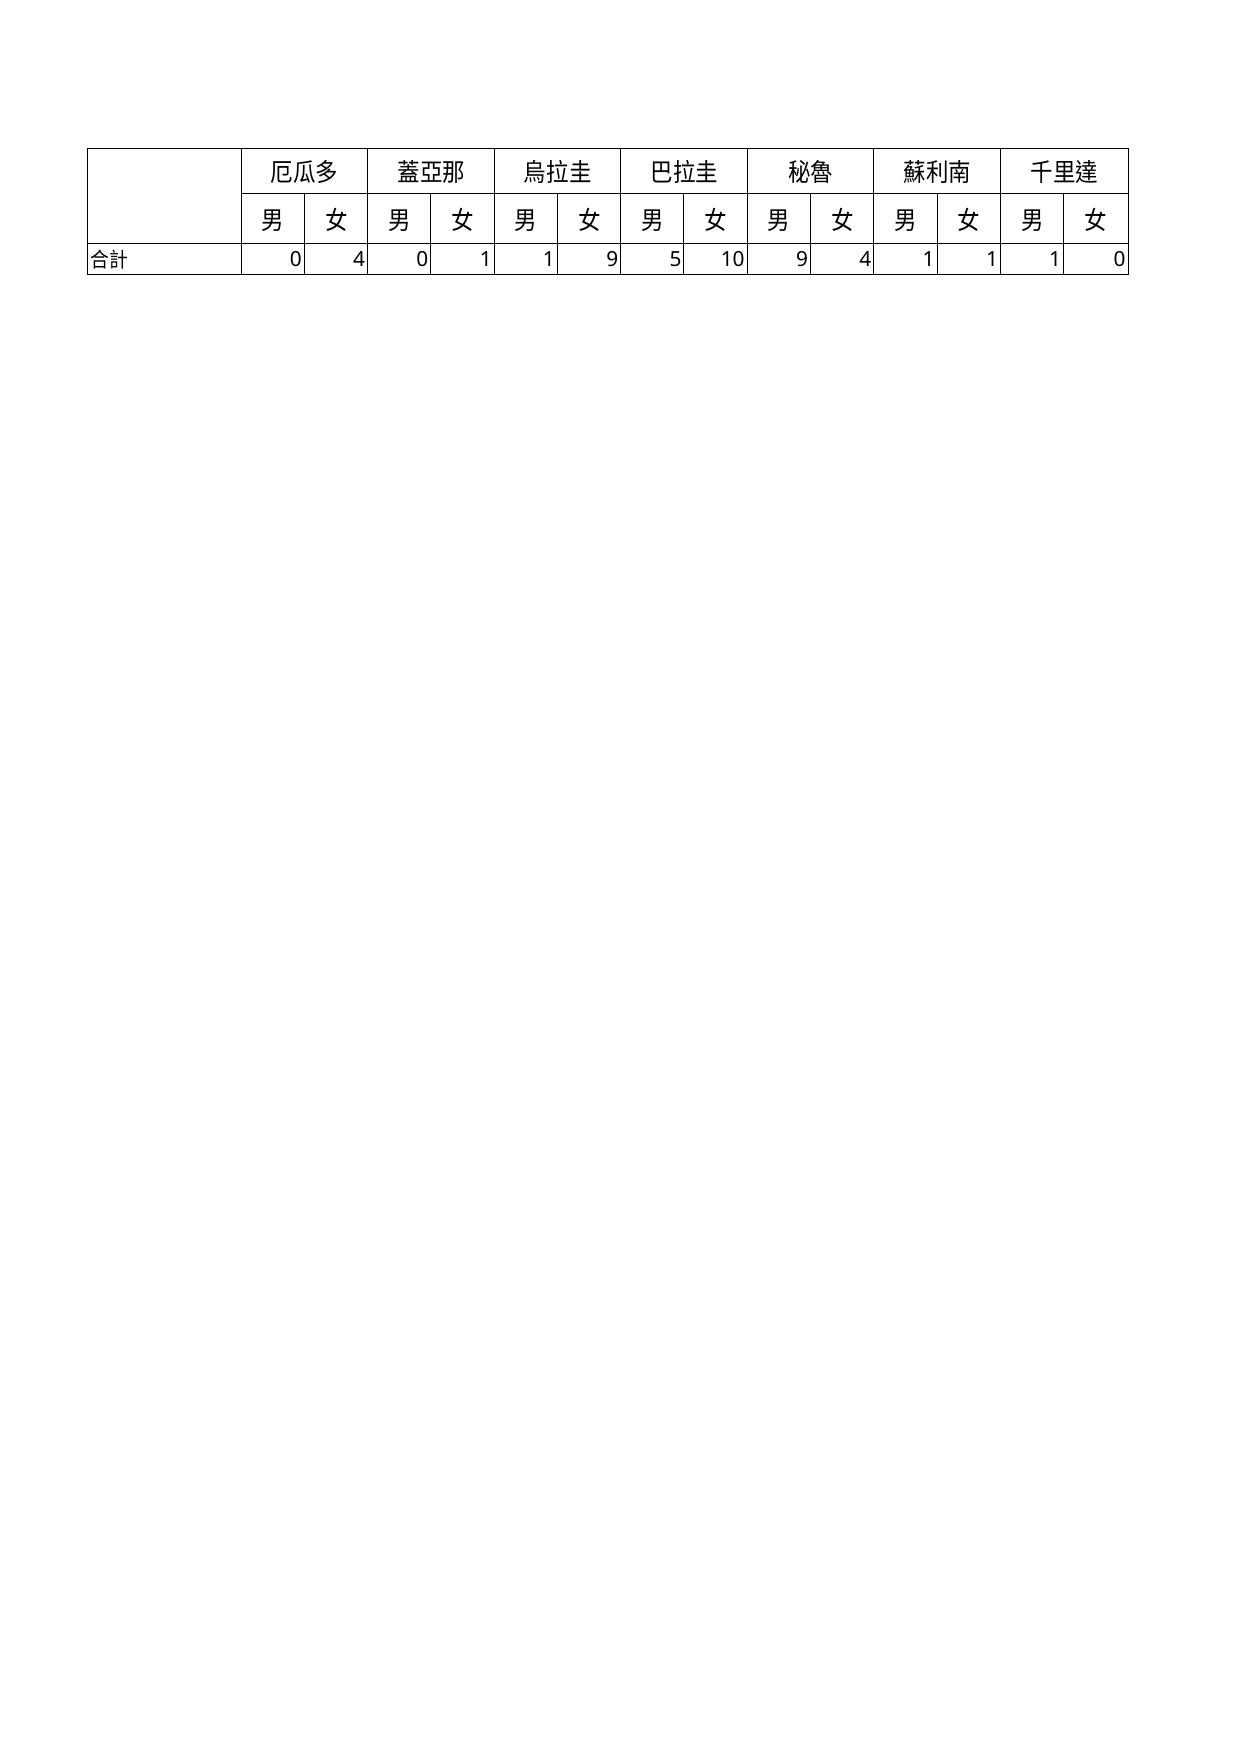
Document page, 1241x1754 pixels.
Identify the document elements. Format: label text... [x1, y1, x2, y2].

table_cell 男 [1001, 194, 1063, 243]
table_cell 0 [1064, 244, 1128, 274]
table_cell 4 [305, 244, 367, 274]
table_header 秘魯 [748, 149, 873, 193]
table_cell 女 [1064, 194, 1128, 243]
table_header 巴拉圭 [621, 149, 747, 193]
table_cell 1 [874, 244, 937, 274]
table_header 蓋亞那 [368, 149, 494, 193]
table_cell 0 [242, 244, 304, 274]
table_header 蘇利南 [874, 149, 1000, 193]
table_cell 男 [242, 194, 304, 243]
table_cell 1 [431, 244, 494, 274]
table_header 千里達 [1001, 149, 1128, 193]
table_cell 0 [368, 244, 430, 274]
table_cell 9 [748, 244, 810, 274]
table_cell 4 [811, 244, 873, 274]
table_cell 女 [684, 194, 747, 243]
table_cell 男 [874, 194, 937, 243]
table_header 厄瓜多 [242, 149, 367, 193]
table_header [88, 149, 241, 243]
table_cell 女 [811, 194, 873, 243]
table_cell 9 [558, 244, 620, 274]
table_cell 男 [368, 194, 430, 243]
table_cell 男 [495, 194, 557, 243]
table_cell 1 [938, 244, 1000, 274]
table_cell 男 [621, 194, 683, 243]
table_cell 女 [305, 194, 367, 243]
table_header 烏拉圭 [495, 149, 620, 193]
table_cell 女 [558, 194, 620, 243]
table_cell 1 [1001, 244, 1063, 274]
table_cell 1 [495, 244, 557, 274]
table_cell 女 [431, 194, 494, 243]
table_cell 5 [621, 244, 683, 274]
table_cell 合計 [88, 244, 241, 274]
table_cell 10 [684, 244, 747, 274]
table_cell 男 [748, 194, 810, 243]
table_cell 女 [938, 194, 1000, 243]
